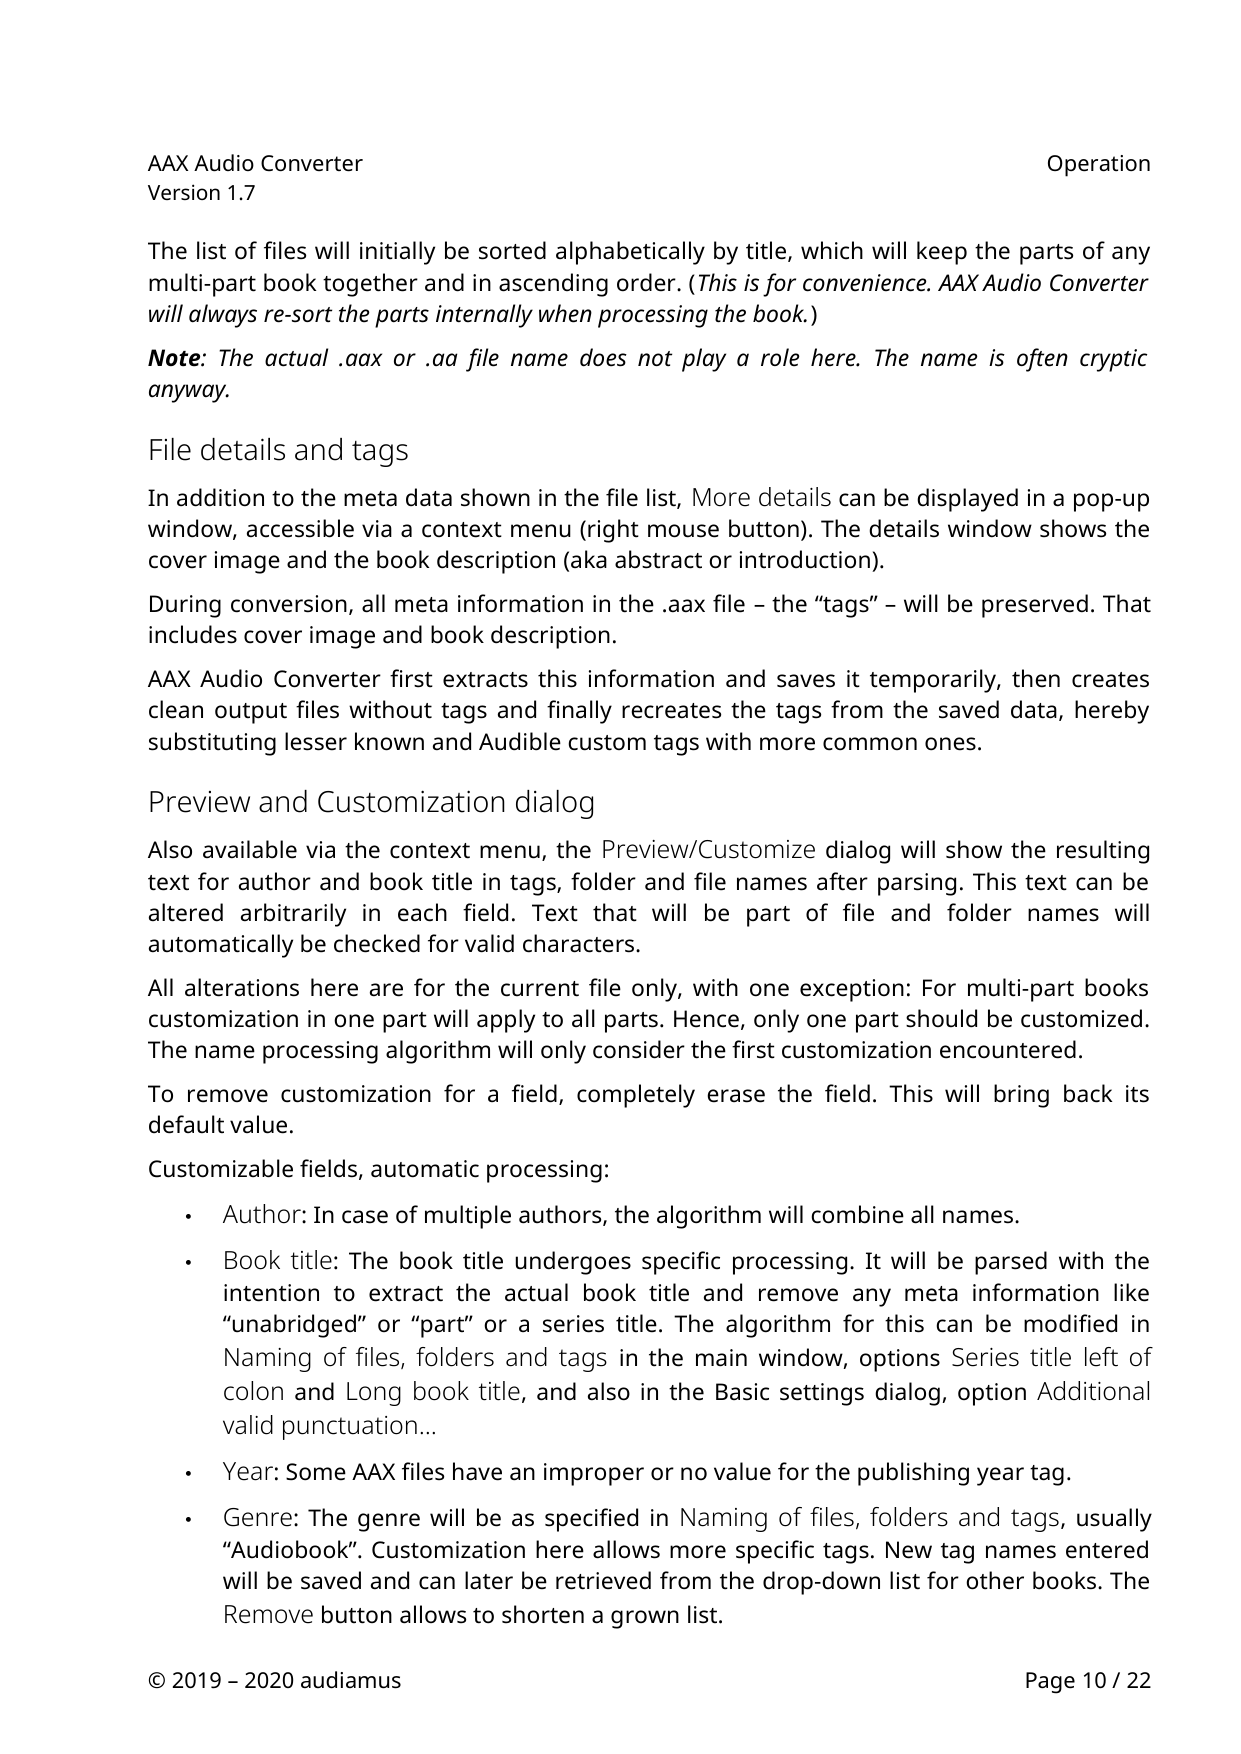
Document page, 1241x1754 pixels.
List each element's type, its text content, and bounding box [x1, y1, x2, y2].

subtitle File details and tags [148, 429, 1152, 468]
list Genre: The genre will be as specified in Naming of files, folders and tags, usually “Audiobook”. Customization here allows more specific tags. New tag names entered will be saved and can later be retrieved from the drop-down list for other books. The Remove button allows to shorten a grown list. [185, 1500, 1152, 1631]
text AAX Audio Converter first extracts this information and saves it temporarily, then creates clean output files without tags and finally recreates the tags from the saved data, hereby substituting lesser known and Audible custom tags with more common ones. [148, 663, 1152, 757]
subtitle Preview and Customization dialog [148, 781, 1152, 821]
list Year: Some AAX files have an improper or no value for the publishing year tag. [185, 1454, 1152, 1488]
text During conversion, all meta information in the .aax file – the “tags” – will be preserved. That includes cover image and book description. [148, 588, 1152, 651]
text To remove customization for a field, completely erase the field. This will bring back its default value. [148, 1078, 1152, 1141]
text Also available via the context menu, the Preview/Customize dialog will show the resulting text for author and book title in tags, folder and file names after parsing. This text can be altered arbitrarily in each field. Text that will be part of file and folder names will automatically be checked for valid characters. [148, 832, 1152, 959]
text All alterations here are for the current file only, with one exception: For multi-part books customization in one part will apply to all parts. Hence, only one part should be customized. The name processing algorithm will only consider the first customization encountered. [148, 972, 1152, 1066]
text Customizable fields, automatic processing: [148, 1153, 1152, 1184]
text Note: The actual .aax or .aa file name does not play a role here. The name is often cryptic anyway. [148, 341, 1152, 404]
list Book title: The book title undergoes specific processing. It will be parsed with the intention to extract the actual book title and remove any meta information like “unabridged” or “part” or a series title. The algorithm for this can be modified in Naming of files, folders and tags in the main window, options Series title left of colon and Long book title, and also in the Basic settings dialog, option Additional valid punctuation... [185, 1243, 1152, 1441]
text In addition to the meta data shown in the file list, More details can be displayed in a pop-up window, accessible via a context menu (right mouse button). The details window shows the cover image and the book description (aka abstract or introduction). [148, 479, 1152, 576]
text The list of files will initially be sorted alphabetically by title, which will keep the parts of any multi-part book together and in ascending order. (This is for convenience. AAX Audio Converter will always re-sort the parts internally when processing the book.) [148, 235, 1152, 329]
list Author: In case of multiple authors, the algorithm will combine all names. [185, 1197, 1152, 1231]
